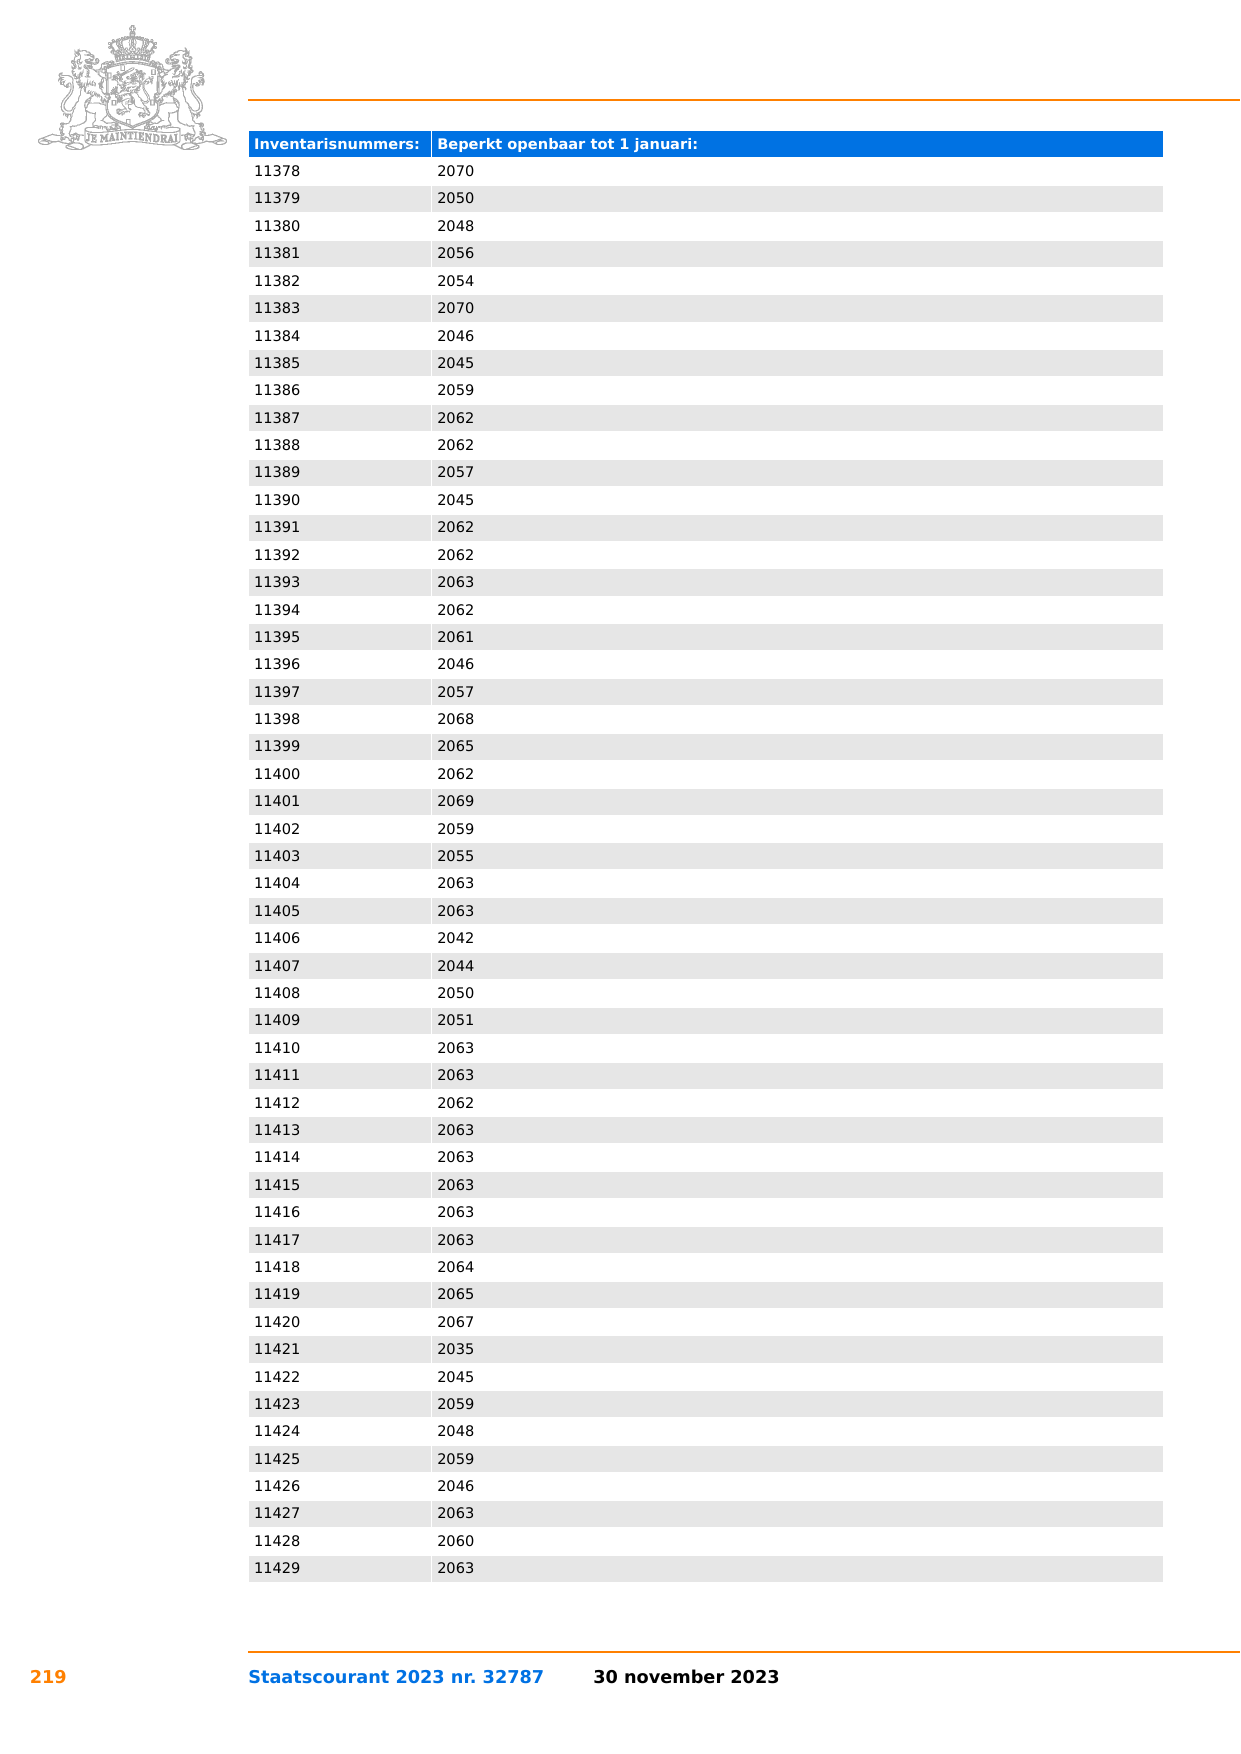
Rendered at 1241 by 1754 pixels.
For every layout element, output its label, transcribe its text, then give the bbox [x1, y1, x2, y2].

table_cell 11384 [249, 323, 431, 349]
table_cell 11395 [249, 624, 431, 650]
table_cell 2063 [432, 1556, 1163, 1582]
table_cell 2045 [432, 487, 1163, 513]
table_cell 2063 [432, 1035, 1163, 1061]
table_cell 2059 [432, 1446, 1163, 1472]
table_cell 2063 [432, 1501, 1163, 1527]
table_cell 11415 [249, 1172, 431, 1198]
table_cell 2062 [432, 1090, 1163, 1116]
table_cell 11381 [249, 241, 431, 267]
table_cell 2070 [432, 295, 1163, 322]
table_cell 2062 [432, 405, 1163, 431]
table_cell 11422 [249, 1364, 431, 1390]
table_cell 2042 [432, 925, 1163, 952]
table_cell 2059 [432, 378, 1163, 404]
table_cell 11388 [249, 432, 431, 459]
table_cell 11392 [249, 542, 431, 568]
table_cell 2050 [432, 980, 1163, 1007]
table_cell 2035 [432, 1336, 1163, 1363]
table_cell 11378 [249, 158, 431, 185]
table_cell 11426 [249, 1473, 431, 1500]
table_cell 2057 [432, 679, 1163, 705]
table_cell 11411 [249, 1063, 431, 1089]
table_cell 2048 [432, 1419, 1163, 1445]
table_cell 2063 [432, 1199, 1163, 1226]
table_cell 2055 [432, 843, 1163, 869]
table_cell 11418 [249, 1254, 431, 1281]
table_cell 11416 [249, 1199, 431, 1226]
table_cell 11385 [249, 350, 431, 376]
table_cell 2062 [432, 515, 1163, 541]
table_cell 2067 [432, 1309, 1163, 1335]
table_cell 11406 [249, 925, 431, 952]
table_cell 2062 [432, 432, 1163, 459]
table_cell 2046 [432, 651, 1163, 678]
table_cell 11408 [249, 980, 431, 1007]
table_cell 11429 [249, 1556, 431, 1582]
table_cell 11407 [249, 953, 431, 979]
table_cell 2048 [432, 213, 1163, 239]
table_cell 2046 [432, 323, 1163, 349]
table_cell 11412 [249, 1090, 431, 1116]
table_cell 2051 [432, 1008, 1163, 1034]
table_cell 11414 [249, 1145, 431, 1171]
table_cell 2063 [432, 569, 1163, 596]
table_cell 11400 [249, 761, 431, 787]
table_cell 2062 [432, 542, 1163, 568]
table_cell 2063 [432, 871, 1163, 897]
table_cell 2063 [432, 1117, 1163, 1143]
table_cell 11393 [249, 569, 431, 596]
picture [38, 25, 227, 150]
table_cell 11397 [249, 679, 431, 705]
table_cell 2054 [432, 268, 1163, 294]
table_cell 11427 [249, 1501, 431, 1527]
table_cell 2045 [432, 1364, 1163, 1390]
table_cell 2069 [432, 789, 1163, 815]
table_cell 2063 [432, 1172, 1163, 1198]
table_cell 2065 [432, 734, 1163, 760]
table_cell 11409 [249, 1008, 431, 1034]
table_cell 2062 [432, 761, 1163, 787]
table_cell 2059 [432, 816, 1163, 842]
table_cell 2050 [432, 186, 1163, 212]
table_cell 2046 [432, 1473, 1163, 1500]
table_cell 11421 [249, 1336, 431, 1363]
table_cell 2060 [432, 1528, 1163, 1554]
table_cell 11389 [249, 460, 431, 486]
table_cell 2070 [432, 158, 1163, 185]
table_cell 2061 [432, 624, 1163, 650]
table_cell 2044 [432, 953, 1163, 979]
table_cell 11379 [249, 186, 431, 212]
table_cell 11417 [249, 1227, 431, 1253]
table_cell 11423 [249, 1391, 431, 1417]
table_cell 2064 [432, 1254, 1163, 1281]
table_cell 2062 [432, 597, 1163, 623]
table_cell 11404 [249, 871, 431, 897]
table_header Inventarisnummers: [249, 131, 431, 157]
table_cell 11428 [249, 1528, 431, 1554]
table_cell 2063 [432, 1227, 1163, 1253]
table_cell 11390 [249, 487, 431, 513]
table_header Beperkt openbaar tot 1 januari: [432, 131, 1163, 157]
table_cell 2056 [432, 241, 1163, 267]
table_cell 11396 [249, 651, 431, 678]
table_cell 11424 [249, 1419, 431, 1445]
table_cell 2059 [432, 1391, 1163, 1417]
table_cell 2068 [432, 706, 1163, 733]
table_cell 11403 [249, 843, 431, 869]
table_cell 11410 [249, 1035, 431, 1061]
table_cell 2063 [432, 898, 1163, 924]
table_cell 2063 [432, 1063, 1163, 1089]
table_cell 11382 [249, 268, 431, 294]
table_cell 11402 [249, 816, 431, 842]
table_cell 11383 [249, 295, 431, 322]
table_cell 11425 [249, 1446, 431, 1472]
table_cell 2065 [432, 1282, 1163, 1308]
table_cell 2045 [432, 350, 1163, 376]
table_cell 11380 [249, 213, 431, 239]
table_cell 11419 [249, 1282, 431, 1308]
table_cell 11405 [249, 898, 431, 924]
table_cell 2063 [432, 1145, 1163, 1171]
table_cell 11398 [249, 706, 431, 733]
table_cell 11399 [249, 734, 431, 760]
table_cell 11413 [249, 1117, 431, 1143]
table_cell 11386 [249, 378, 431, 404]
table_cell 11387 [249, 405, 431, 431]
table_cell 11420 [249, 1309, 431, 1335]
table_cell 11391 [249, 515, 431, 541]
table_cell 11394 [249, 597, 431, 623]
table_cell 2057 [432, 460, 1163, 486]
table_cell 11401 [249, 789, 431, 815]
